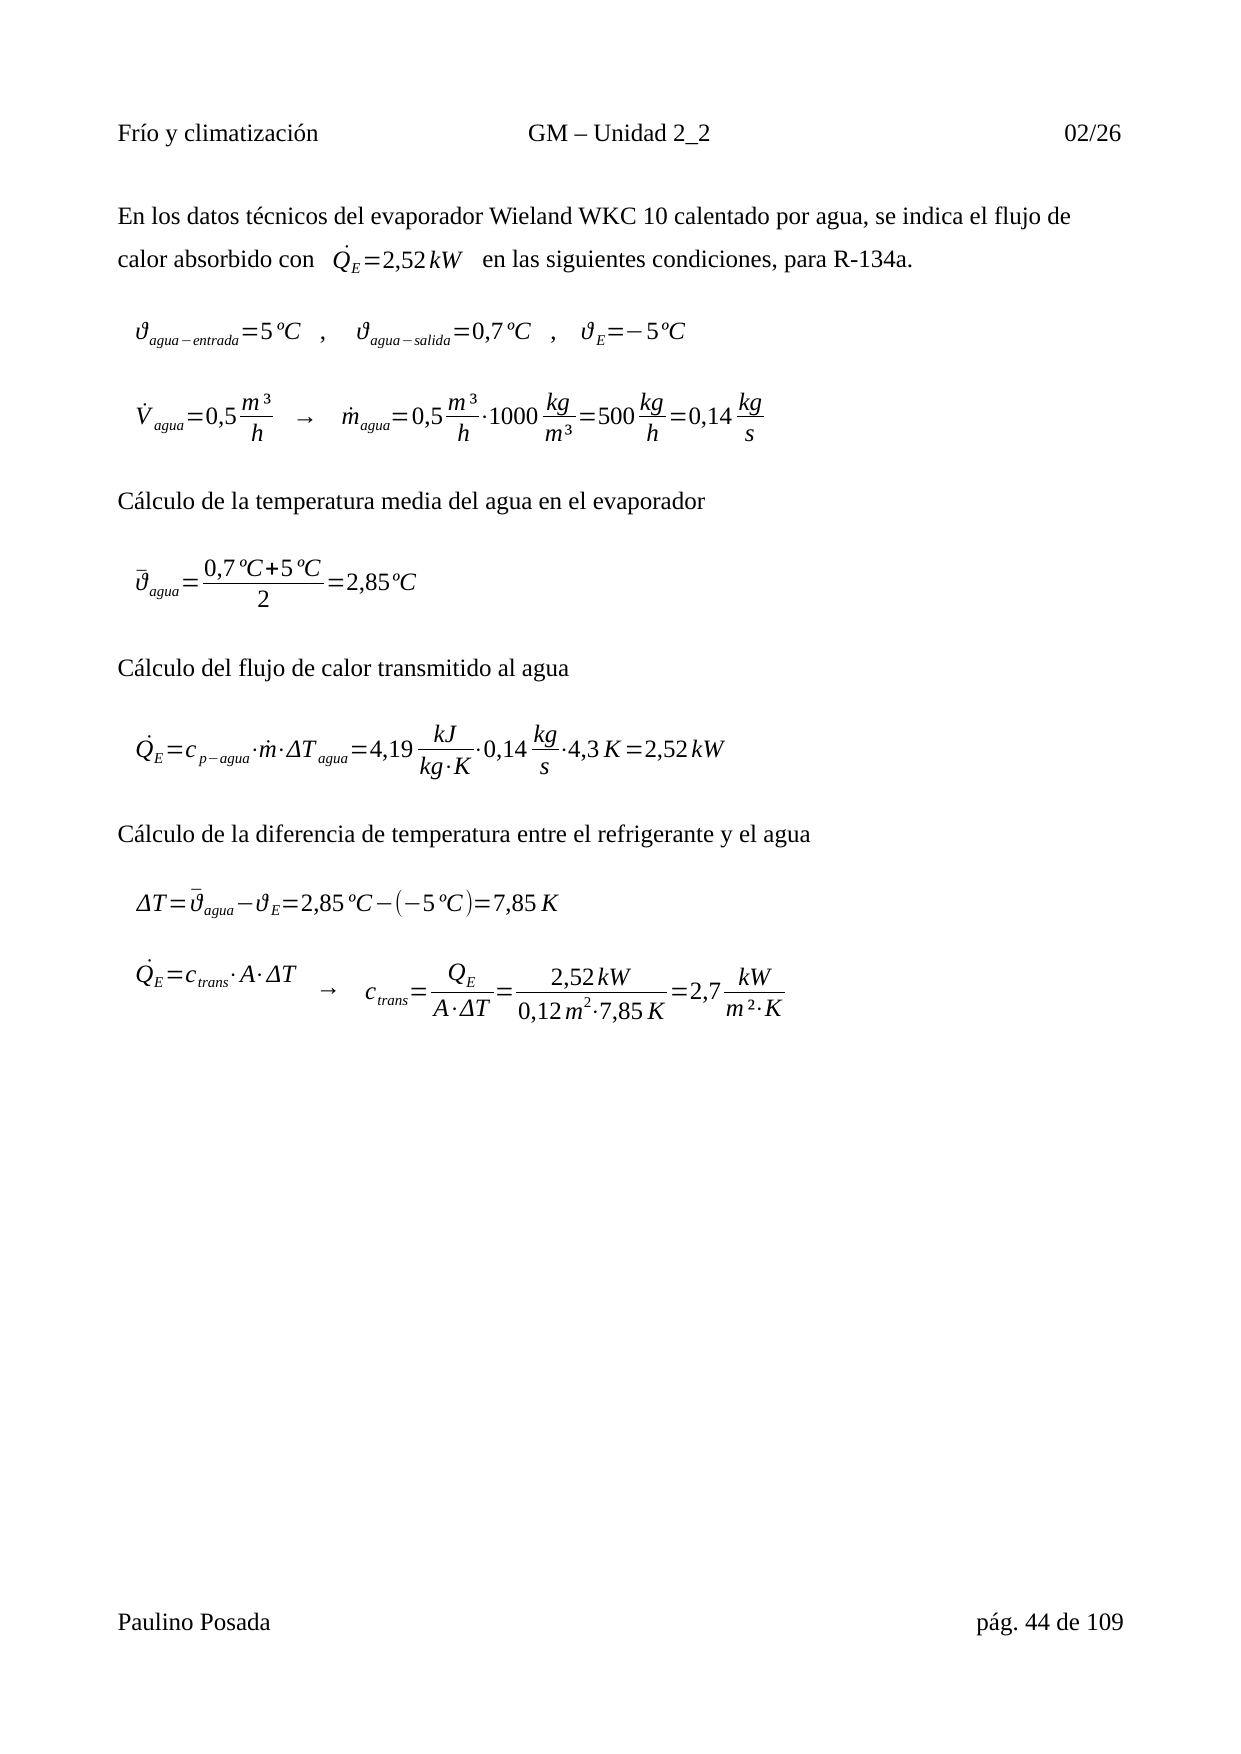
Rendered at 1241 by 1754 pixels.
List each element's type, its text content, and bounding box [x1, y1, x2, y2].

text Cálculo de la temperatura media del agua en el evaporador [117, 486, 1123, 515]
text Cálculo de la diferencia de temperatura entre el refrigerante y el agua [117, 819, 1123, 848]
text Cálculo del flujo de calor transmitido al agua [117, 653, 1123, 682]
text En los datos técnicos del evaporador Wieland WKC 10 calentado por agua, se indica el flujo de calor absorbido conen las siguientes condiciones, para R-134a. [117, 201, 1123, 277]
text , , [117, 316, 1123, 349]
text → [117, 959, 1123, 1025]
text → [117, 388, 1123, 447]
